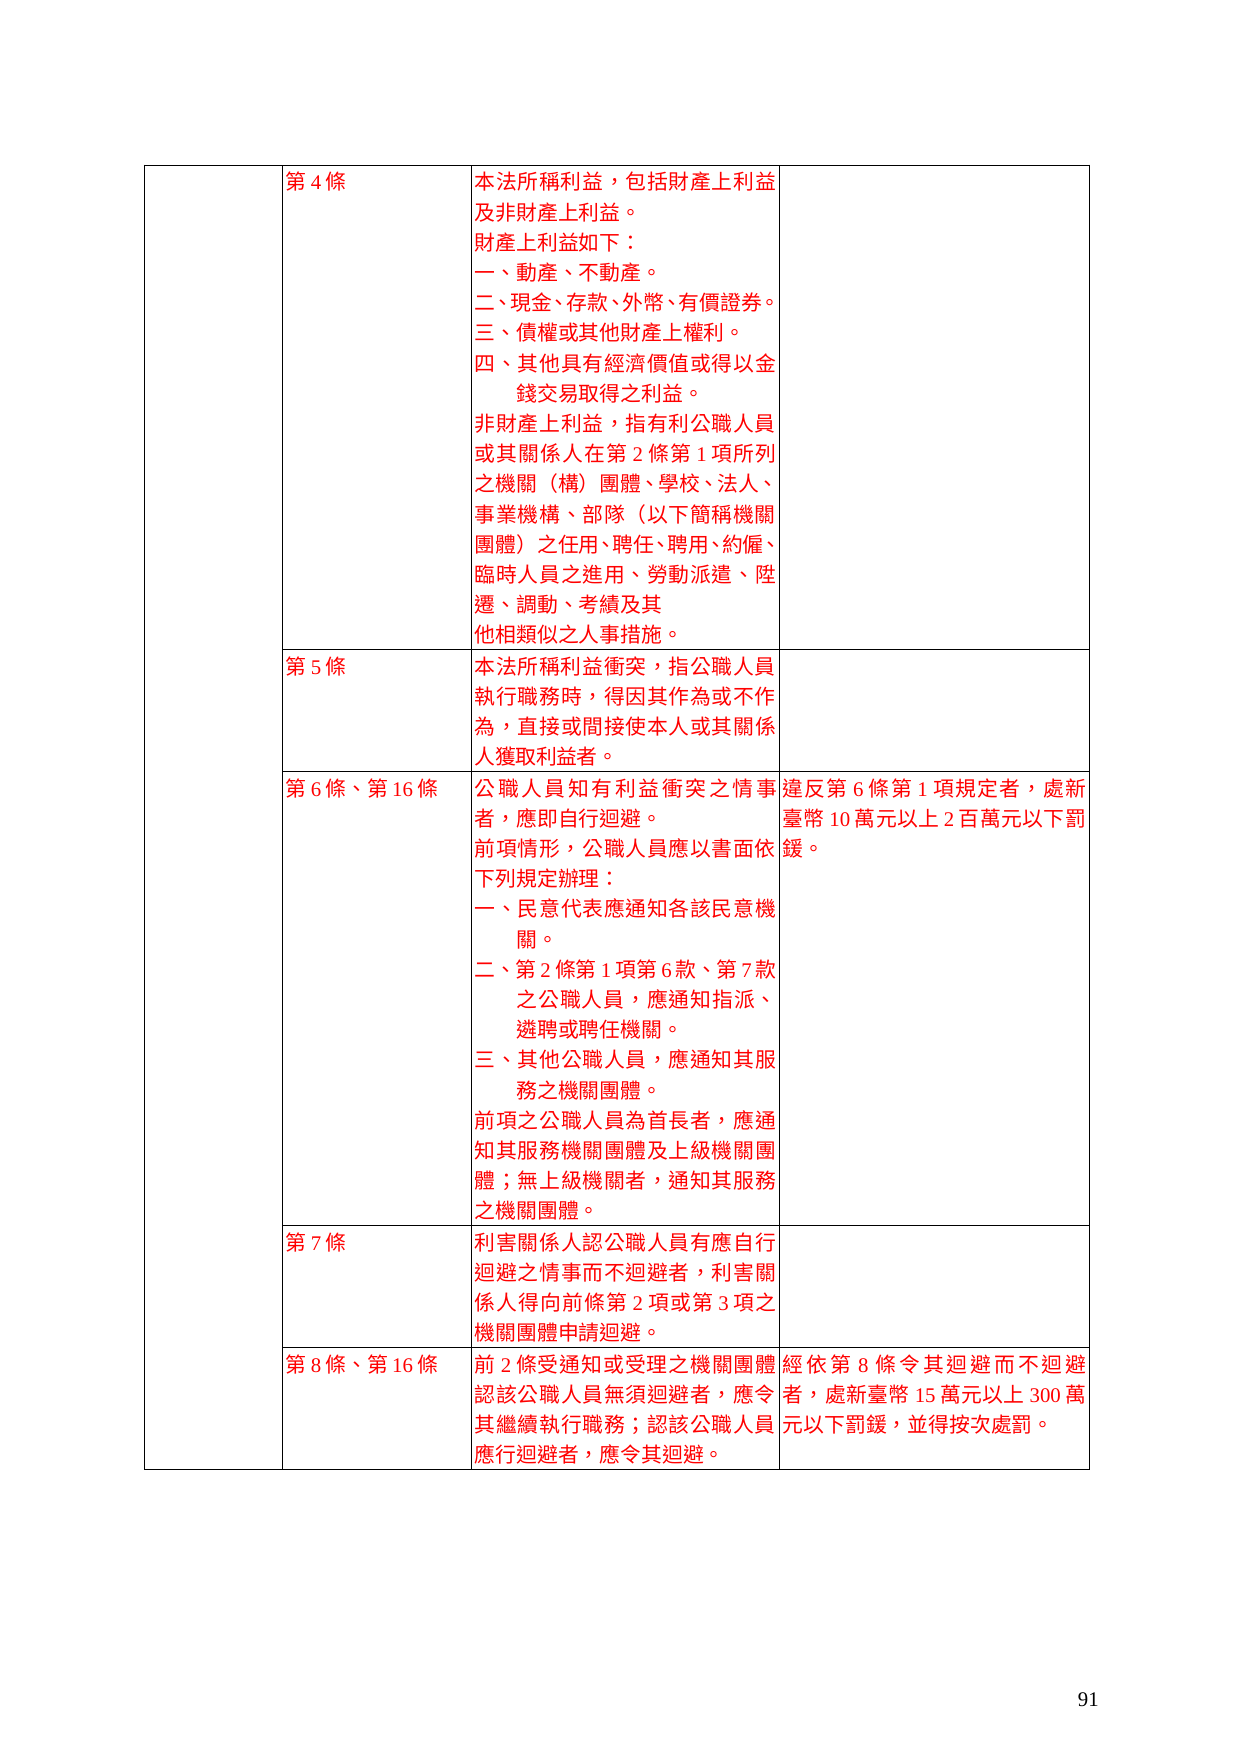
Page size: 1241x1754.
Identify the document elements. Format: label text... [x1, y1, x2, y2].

table_cell 違反第6條第1項規定者，處新臺幣10萬元以上2百萬元以下罰鍰。 [780, 772, 1089, 1225]
table_cell 本法所稱利益，包括財產上利益及非財產上利益。 財產上利益如下： 一、動產、不動產。 二、現金、存款、外幣、有價證券。 三、債權或其他財產上權利。 四、其他具有經濟價值或得以金錢交易取得之利益。 非財產上利益，指有利公職人員或其關係人在第2條第1項所列之機關（構）團體、學校、法人、事業機構、部隊（以下簡稱機關團體）之任用、聘任、聘用、約僱、臨時人員之進用、勞動派遣、陞遷、調動、考績及其 他相類似之人事措施。 [472, 166, 779, 649]
table_cell [780, 1226, 1089, 1347]
table_cell 第6條、第16條 [283, 772, 471, 1225]
table_cell 第8條、第16條 [283, 1348, 471, 1469]
table_cell [780, 650, 1089, 771]
table_cell 經依第8條令其迴避而不迴避者，處新臺幣15萬元以上300萬元以下罰鍰，並得按次處罰。 [780, 1348, 1089, 1469]
table_cell 第7條 [283, 1226, 471, 1347]
table_cell [145, 166, 282, 1469]
table_cell 利害關係人認公職人員有應自行迴避之情事而不迴避者，利害關係人得向前條第2項或第3項之機關團體申請迴避。 [472, 1226, 779, 1347]
table_cell 本法所稱利益衝突，指公職人員執行職務時，得因其作為或不作為，直接或間接使本人或其關係人獲取利益者。 [472, 650, 779, 771]
table_cell 公職人員知有利益衝突之情事者，應即自行迴避。 前項情形，公職人員應以書面依下列規定辦理： 一、民意代表應通知各該民意機關。 二、第2條第1項第6款、第7款之公職人員，應通知指派、遴聘或聘任機關。 三、其他公職人員，應通知其服務之機關團體。 前項之公職人員為首長者，應通知其服務機關團體及上級機關團體；無上級機關者，通知其服務之機關團體。 [472, 772, 779, 1225]
table_cell [780, 166, 1089, 649]
table_cell 前2條受通知或受理之機關團體認該公職人員無須迴避者，應令其繼續執行職務；認該公職人員應行迴避者，應令其迴避。 [472, 1348, 779, 1469]
table_cell 第5條 [283, 650, 471, 771]
table_cell 第4條 [283, 166, 471, 649]
